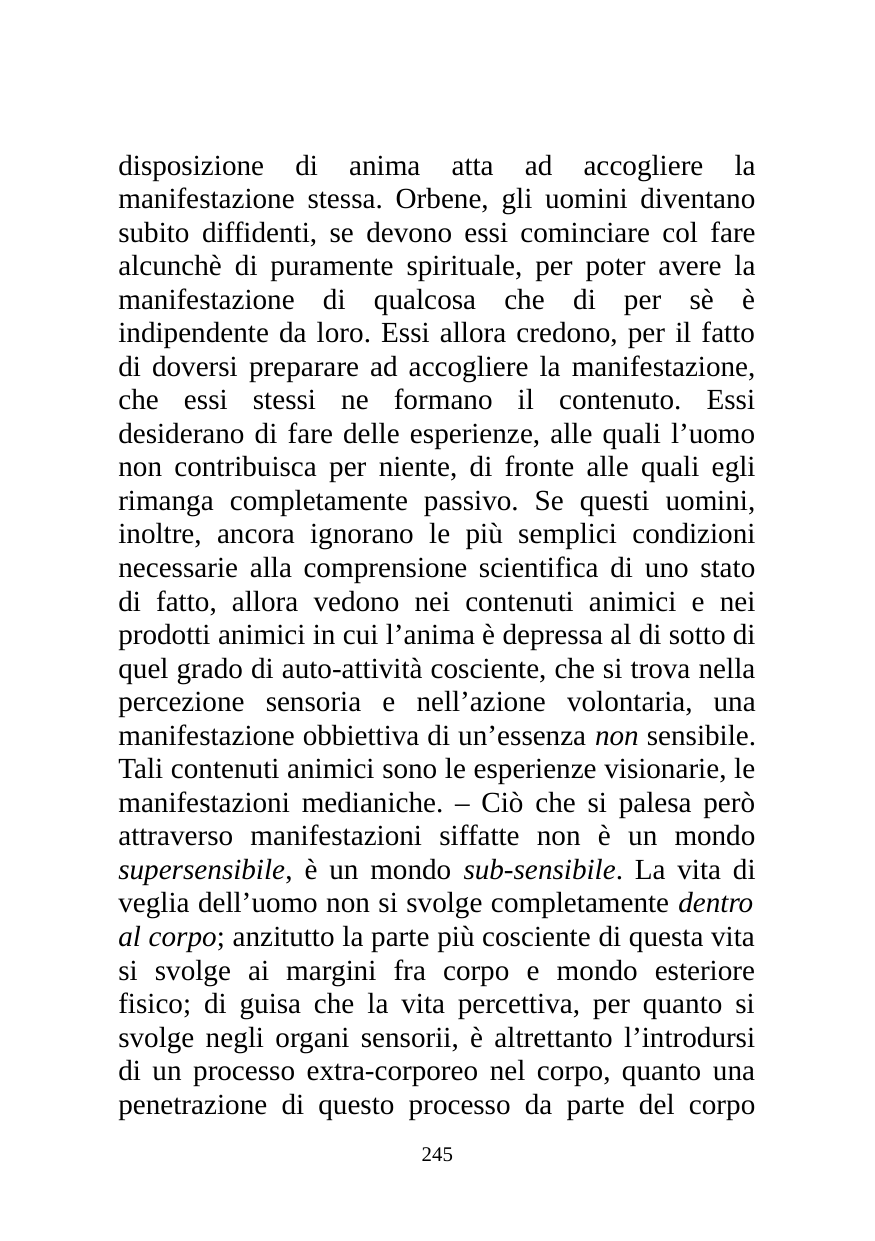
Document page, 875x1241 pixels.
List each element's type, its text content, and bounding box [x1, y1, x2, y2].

text disposizione di anima atta ad accogliere la manifestazione stessa. Orbene, gli uomini diventano subito diffidenti, se devono essi cominciare col fare alcunchè di puramente spirituale, per poter avere la manifestazione di qualcosa che di per sè è indipendente da loro. Essi allora credono, per il fatto di doversi preparare ad accogliere la manifestazione, che essi stessi ne formano il contenuto. Essi desiderano di fare delle esperienze, alle quali l’uomo non contribuisca per niente, di fronte alle quali egli rimanga completamente passivo. Se questi uomini, inoltre, ancora ignorano le più semplici condizioni necessarie alla comprensione scientifica di uno stato di fatto, allora vedono nei contenuti animici e nei prodotti animici in cui l’anima è depressa al di sotto di quel grado di auto-attività cosciente, che si trova nella percezione sensoria e nell’azione volontaria, una manifestazione obbiettiva di un’essenza non sensibile. Tali contenuti animici sono le esperienze visionarie, le manifestazioni medianiche. – Ciò che si palesa però attraverso manifestazioni siffatte non è un mondo supersensibile, è un mondo sub-sensibile. La vita di veglia dell’uomo non si svolge completamente dentro al corpo; anzitutto la parte più cosciente di questa vita si svolge ai margini fra corpo e mondo esteriore fisico; di guisa che la vita percettiva, per quanto si svolge negli organi sensorii, è altrettanto l’introdursi di un processo extra-corporeo nel corpo, quanto una penetrazione di questo processo da parte del corpo [118, 148, 756, 1120]
